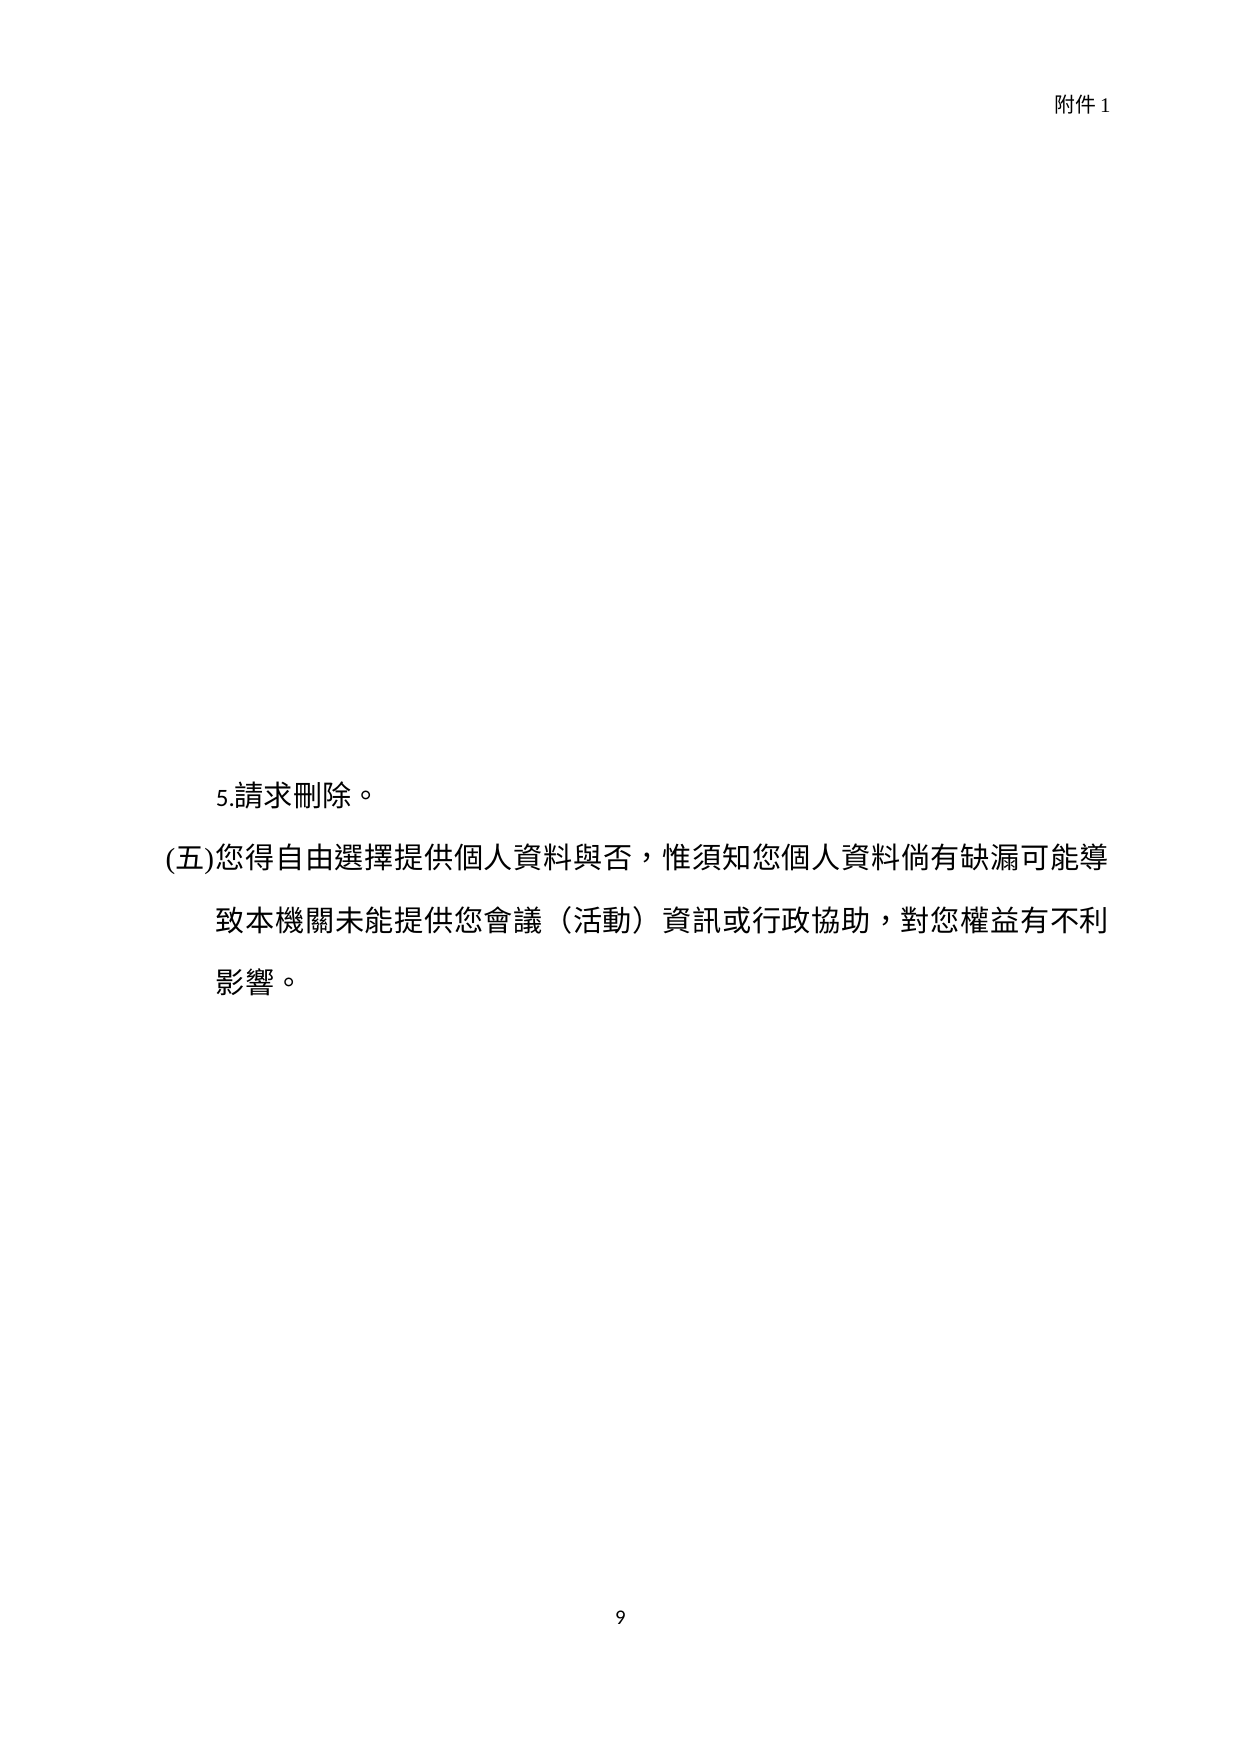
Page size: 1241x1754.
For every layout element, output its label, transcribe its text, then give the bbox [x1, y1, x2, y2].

list 您得自由選擇提供個人資料與否，惟須知您個人資料倘有缺漏可能導致本機關未能提供您會議（活動）資訊或行政協助，對您權益有不利影響。 [165, 814, 1110, 1002]
list 請求刪除。 [216, 752, 1110, 814]
